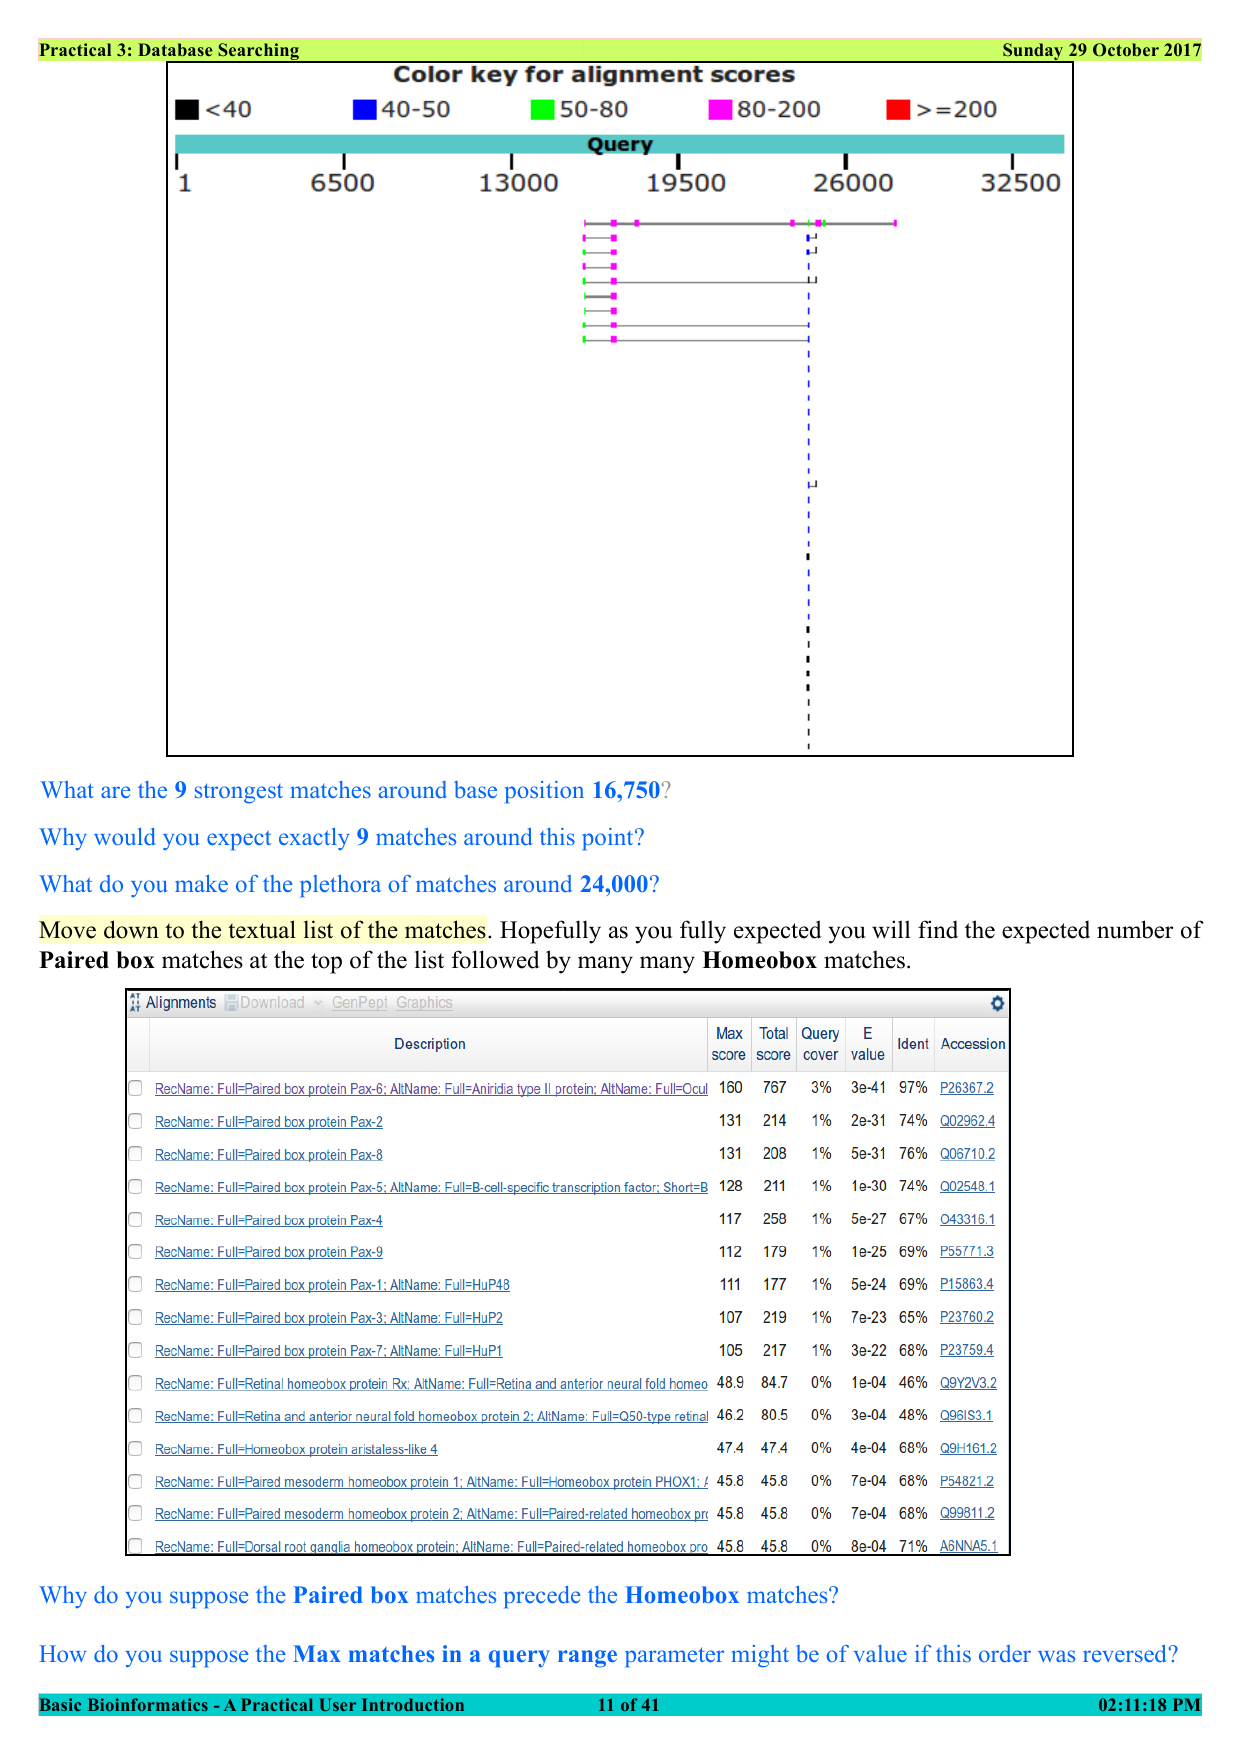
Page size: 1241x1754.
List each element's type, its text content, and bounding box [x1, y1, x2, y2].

text Why would you expect exactly 9 matches around this point? [38, 822, 1202, 851]
picture [168, 63, 1072, 755]
text How do you suppose the Max matches in a query range parameter might be of value if this order was reversed? [38, 1639, 1202, 1668]
text Move down to the textual list of the matches. Hopefully as you fully expected you will find the expected number of Paired box matches at the top of the list followed by many many Homeobox matches. [38, 915, 1202, 973]
picture [127, 990, 1009, 1554]
text What are the 9 strongest matches around base position 16,750? [38, 755, 1202, 804]
text Why do you suppose the Paired box matches precede the Homeobox matches? [38, 1554, 1202, 1609]
text What do you make of the plethora of matches around 24,000? [38, 869, 1202, 898]
